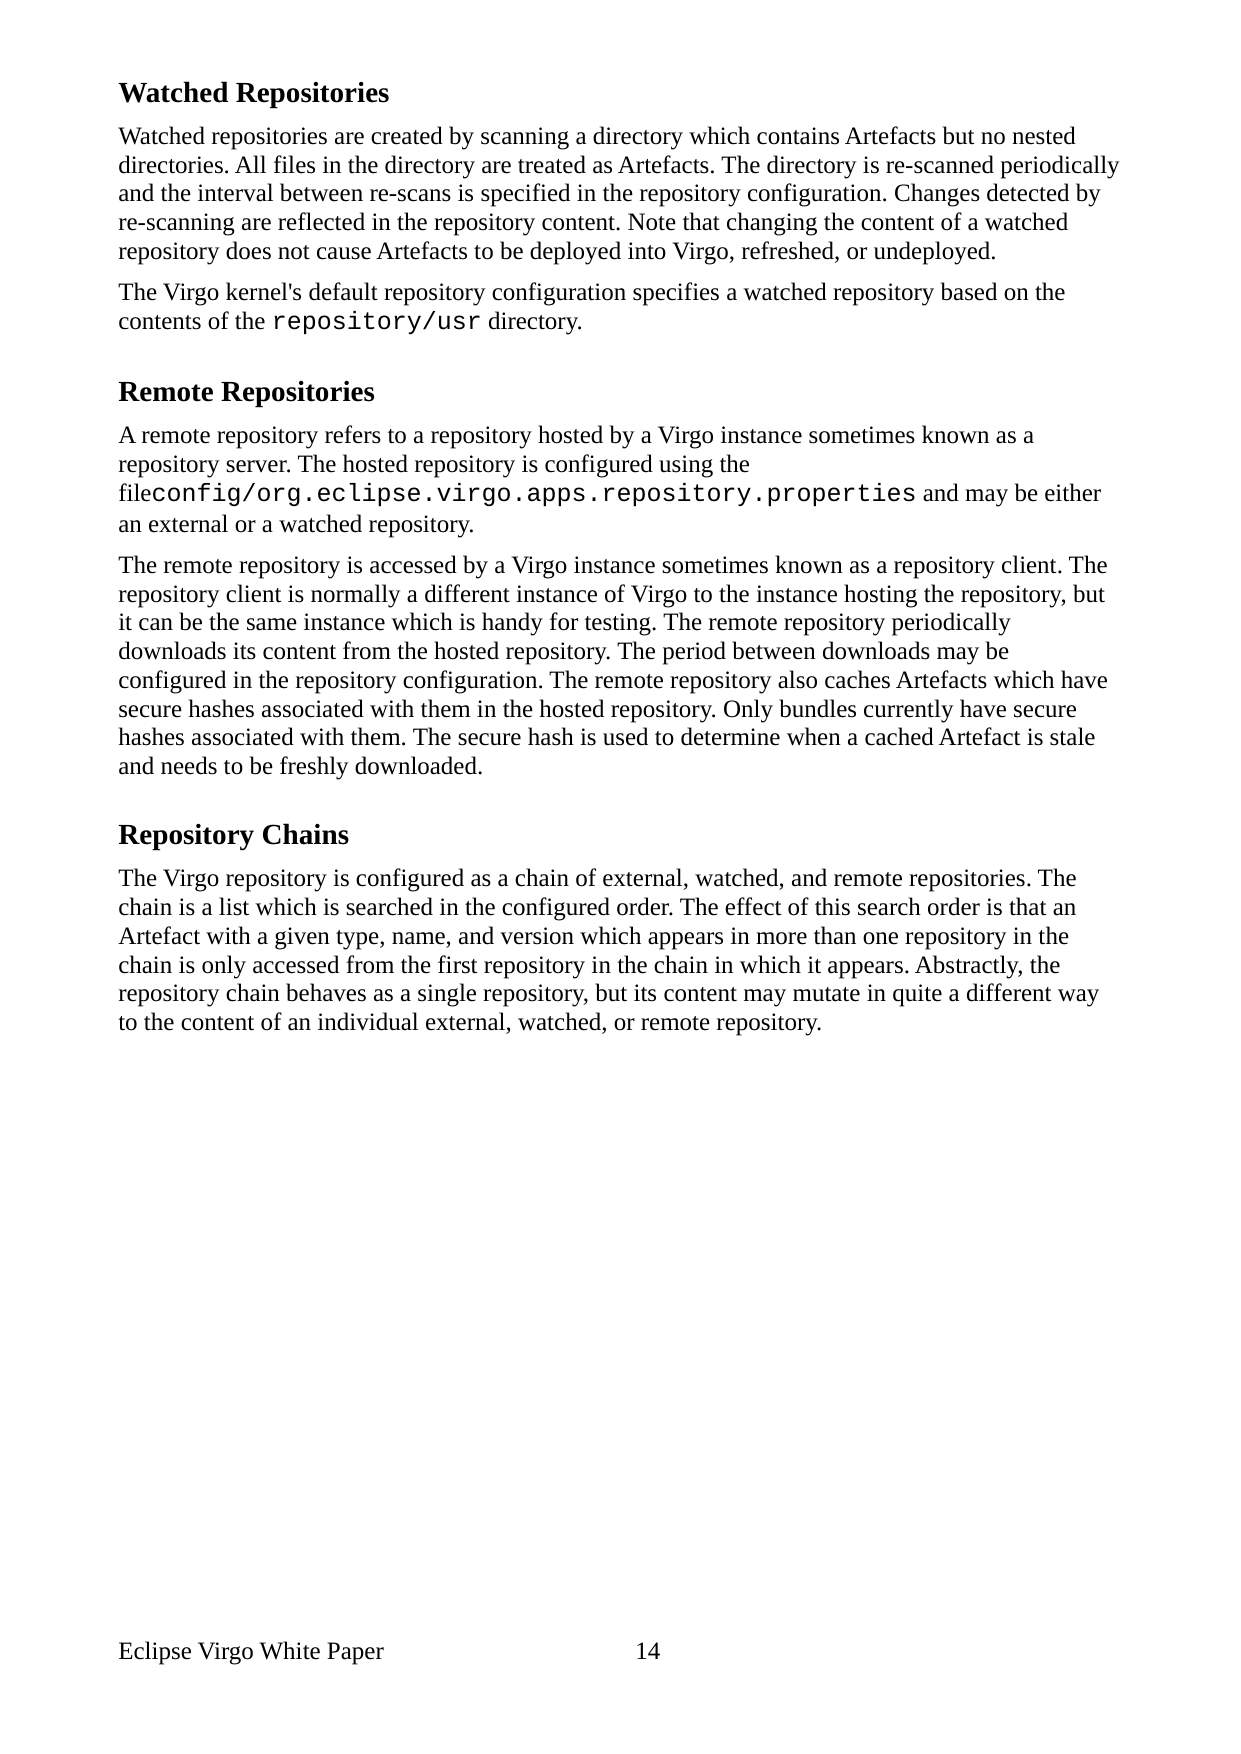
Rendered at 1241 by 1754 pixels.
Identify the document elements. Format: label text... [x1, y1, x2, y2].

subtitle Watched Repositories [118, 75, 1122, 108]
text The Virgo kernel's default repository configuration specifies a watched repository based on the contents of the repository/usr directory. [118, 277, 1122, 337]
text The remote repository is accessed by a Virgo instance sometimes known as a repository client. The repository client is normally a different instance of Virgo to the instance hosting the repository, but it can be the same instance which is handy for testing. The remote repository periodically downloads its content from the hosted repository. The period between downloads may be configured in the repository configuration. The remote repository also caches Artefacts which have secure hashes associated with them in the hosted repository. Only bundles currently have secure hashes associated with them. The secure hash is used to determine when a cached Artefact is stale and needs to be freshly downloaded. [118, 550, 1122, 780]
text A remote repository refers to a repository hosted by a Virgo instance sometimes known as a repository server. The hosted repository is configured using the fileconfig/org.eclipse.virgo.apps.repository.properties and may be either an external or a watched repository. [118, 420, 1122, 537]
text The Virgo repository is configured as a chain of external, watched, and remote repositories. The chain is a list which is searched in the configured order. The effect of this search order is that an Artefact with a given type, name, and version which appears in more than one repository in the chain is only accessed from the first repository in the chain in which it appears. Abstractly, the repository chain behaves as a single repository, but its content may mutate in quite a different way to the content of an individual external, watched, or remote repository. [118, 863, 1122, 1036]
subtitle Repository Chains [118, 817, 1122, 851]
subtitle Remote Repositories [118, 374, 1122, 408]
text Watched repositories are created by scanning a directory which contains Artefacts but no nested directories. All files in the directory are treated as Artefacts. The directory is re-scanned periodically and the interval between re-scans is specified in the repository configuration. Changes detected by re-scanning are reflected in the repository content. Note that changing the content of a watched repository does not cause Artefacts to be deployed into Virgo, refreshed, or undeployed. [118, 121, 1122, 265]
